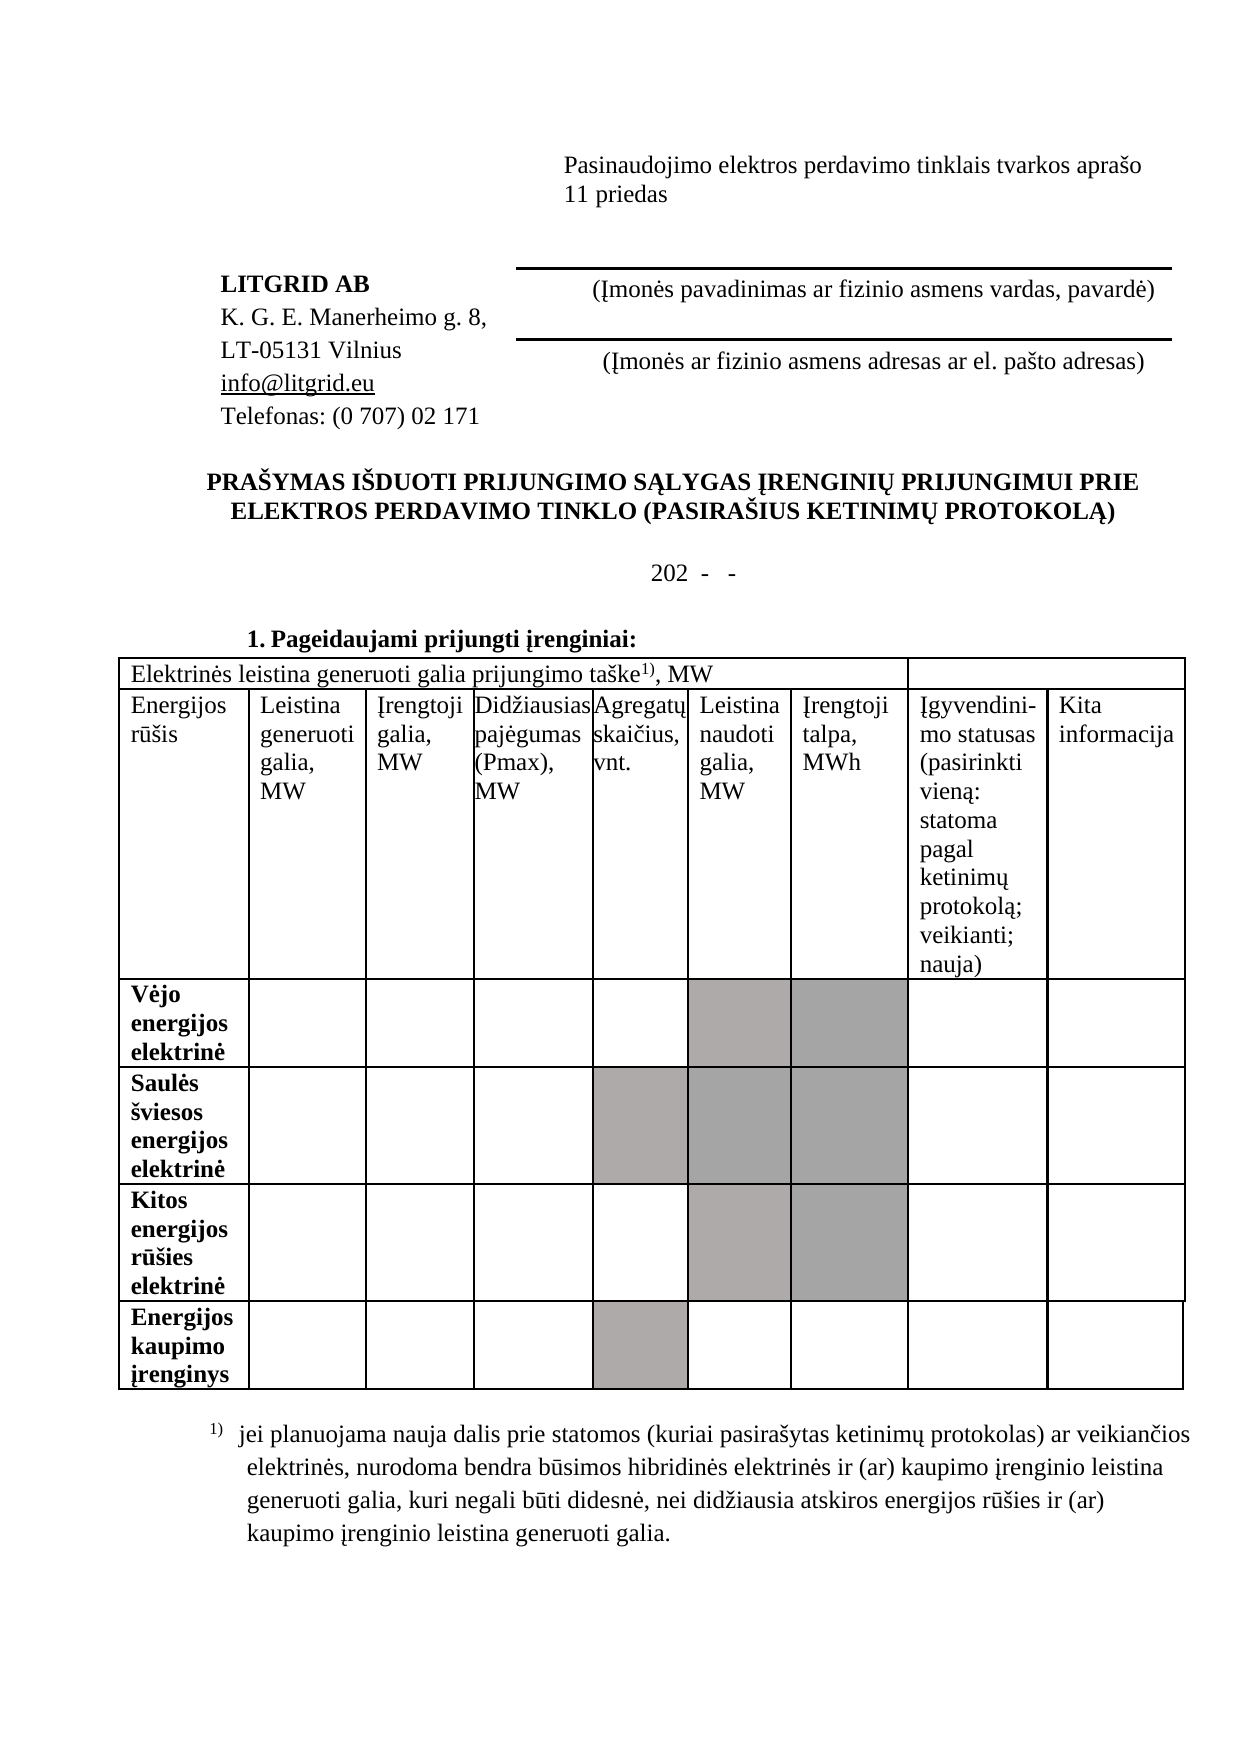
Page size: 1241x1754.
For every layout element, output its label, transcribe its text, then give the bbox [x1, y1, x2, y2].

table_cell Agregatų skaičius, vnt. [594, 690, 687, 977]
table_cell [594, 1302, 687, 1388]
table_cell [475, 1302, 592, 1388]
text 202 - - [150, 558, 1196, 587]
table_cell [367, 1068, 473, 1183]
table_cell [792, 1068, 907, 1183]
table_cell [909, 1302, 1046, 1388]
table_cell Įgyvendini-mo statusas (pasirinkti vieną: statoma pagal ketinimų protokolą; veikianti; nauja) [909, 690, 1046, 977]
table_cell [792, 1302, 907, 1388]
table_header Elektrinės leistina generuoti galia prijungimo taške1), MW [120, 659, 907, 688]
text Pasinaudojimo elektros perdavimo tinklais tvarkos aprašo [150, 150, 1196, 179]
table_cell Didžiausias pajėgumas (Pmax), MW [475, 690, 592, 977]
table_cell [475, 980, 592, 1066]
table_cell [594, 980, 687, 1066]
text 1) jei planuojama nauja dalis prie statomos (kuriai pasirašytas ketinimų protokolas) ar veikiančios elektrinės, nurodoma bendra būsimos hibridinės elektrinės ir (ar) kaupimo įrenginio leistina generuoti galia, kuri negali būti didesnė, nei didžiausia atskiros energijos rūšies ir (ar) kaupimo įrenginio leistina generuoti galia. [209, 1419, 1196, 1547]
table_cell [792, 980, 907, 1066]
table_cell [689, 1068, 790, 1183]
table_cell [689, 1185, 790, 1300]
table_cell [475, 1185, 592, 1300]
table_cell [792, 1185, 907, 1300]
table_cell [909, 1068, 1046, 1183]
table_cell Energijos kaupimo įrenginys [120, 1302, 248, 1388]
table_cell Saulės šviesos energijos elektrinė [120, 1068, 248, 1183]
table_cell [475, 1068, 592, 1183]
table_cell [1049, 980, 1184, 1066]
text 11 priedas [150, 179, 1196, 207]
table_cell [250, 1302, 365, 1388]
table_cell Vėjo energijos elektrinė [120, 980, 248, 1066]
table_cell [1049, 1068, 1184, 1183]
table_cell [909, 1185, 1046, 1300]
table_cell [367, 1185, 473, 1300]
table_cell Įrengtoji talpa, MWh [792, 690, 907, 977]
table_cell Leistina naudoti galia, MW [689, 690, 790, 977]
table_cell [1049, 1185, 1184, 1300]
table_cell [367, 980, 473, 1066]
text 1. Pageidaujami prijungti įrenginiai: [187, 624, 1196, 653]
table_cell Leistina generuoti galia, MW [250, 690, 365, 977]
table_cell [1049, 1302, 1182, 1388]
table_cell [689, 980, 790, 1066]
table_cell [909, 980, 1046, 1066]
table_header [909, 659, 1184, 688]
table_cell Kitos energijos rūšies elektrinė [120, 1185, 248, 1300]
table_cell [594, 1185, 687, 1300]
table_cell [250, 1185, 365, 1300]
table_cell Įrengtoji galia, MW [367, 690, 473, 977]
table_cell Kita informacija [1049, 690, 1184, 977]
table_cell [250, 1068, 365, 1183]
table_cell [367, 1302, 473, 1388]
table_cell [594, 1068, 687, 1183]
table_cell [689, 1302, 790, 1388]
table_header (Įmonės pavadinimas ar fizinio asmens vardas, pavardė) (Įmonės ar fizinio asmens adresas ar el. pašto adresas) [504, 236, 1184, 434]
table_cell [250, 980, 365, 1066]
table_header LITGRID AB K. G. E. Manerheimo g. 8, LT-05131 Vilnius info@litgrid.eu Telefonas: (0 707) 02 171 [150, 236, 504, 434]
table_cell Energijos rūšis [120, 690, 248, 977]
text PRAŠYMAS IŠDUOTI PRIJUNGIMO SĄLYGAS ĮRENGINIŲ PRIJUNGIMUI PRIE ELEKTROS PERDAVIMO TINKLO (PASIRAŠIUS KETINIMŲ PROTOKOLĄ) [150, 467, 1196, 525]
